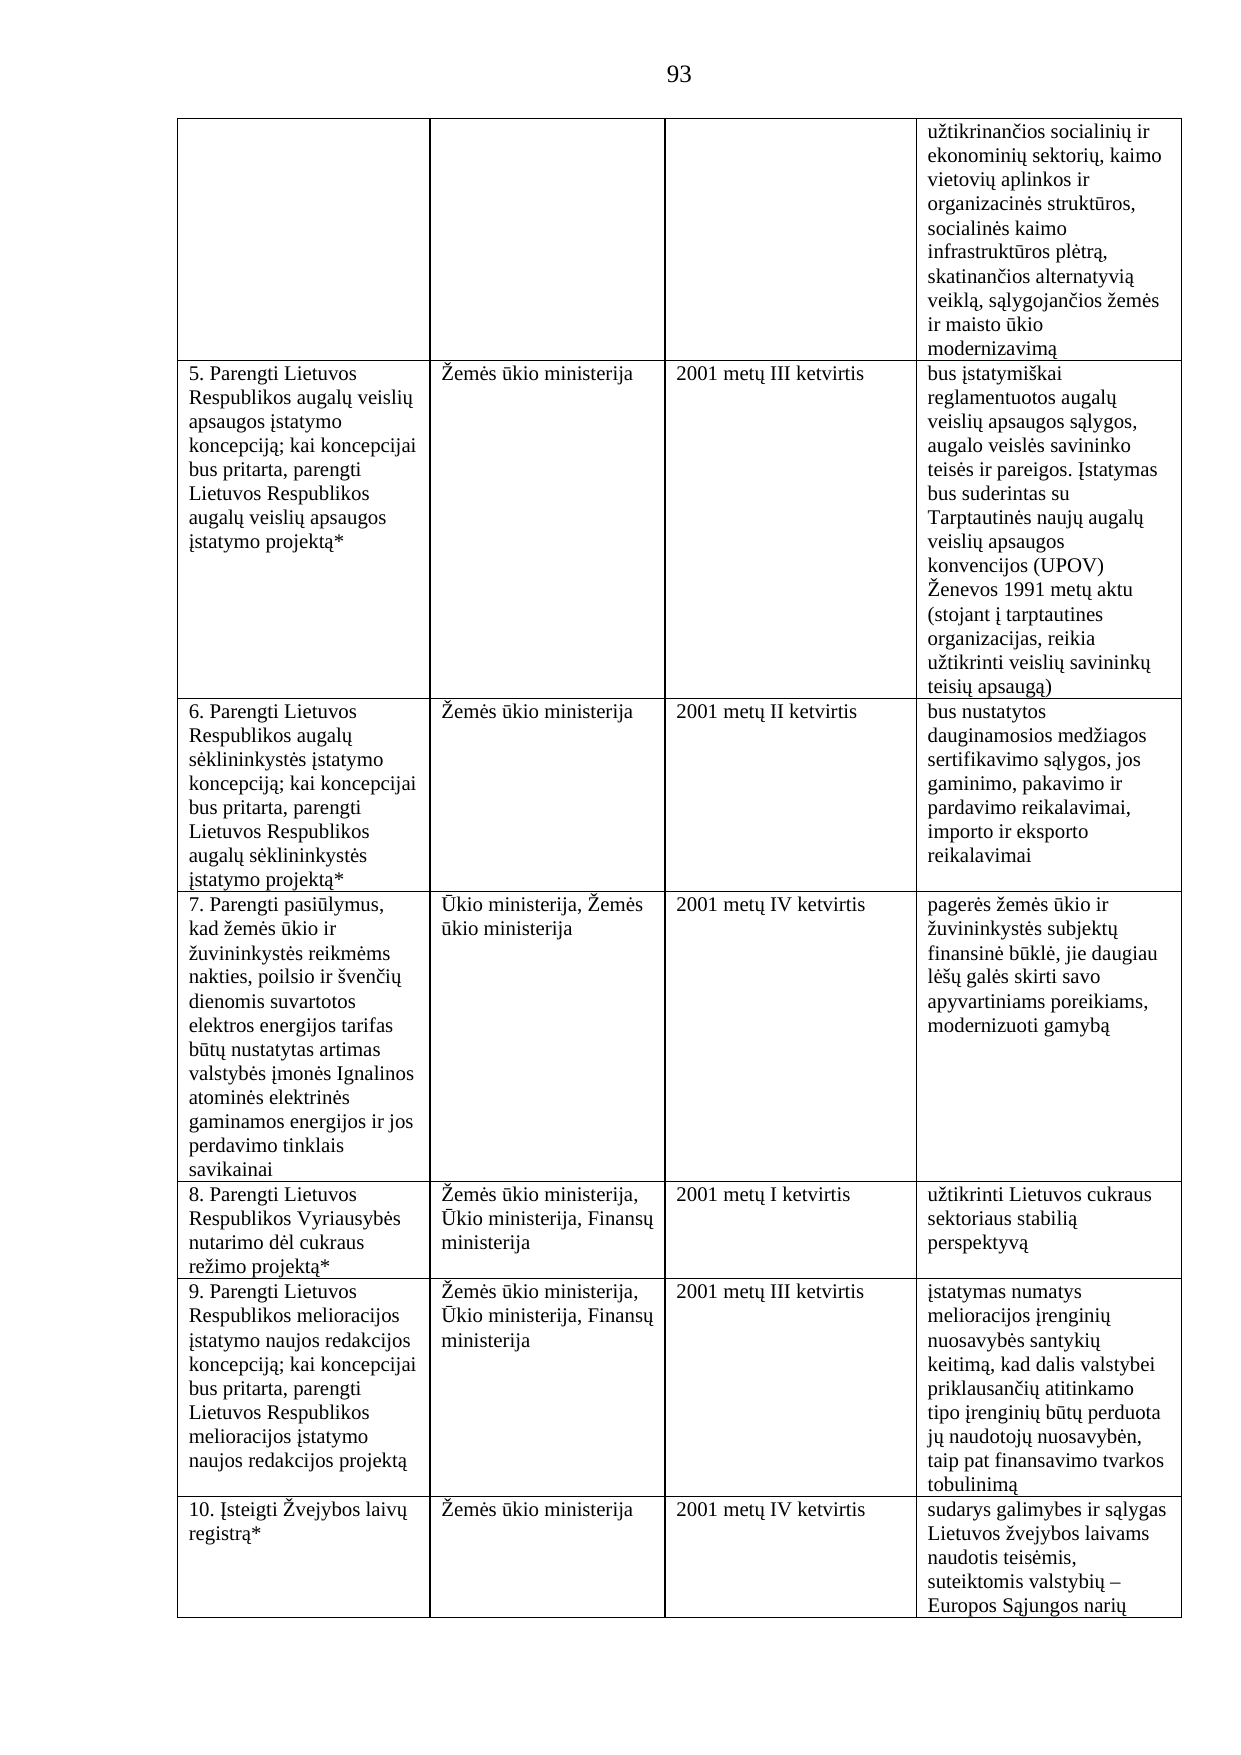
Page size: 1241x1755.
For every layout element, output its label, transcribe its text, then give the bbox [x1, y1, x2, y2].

table_cell Žemės ūkio ministerija [431, 1497, 664, 1617]
table_cell įstatymas numatys melioracijos įrenginių nuosavybės santykių keitimą, kad dalis valstybei priklausančių atitinkamo tipo įrenginių būtų perduota jų naudotojų nuosavybėn, taip pat finansavimo tvarkos tobulinimą [917, 1279, 1181, 1496]
table_cell sudarys galimybes ir sąlygas Lietuvos žvejybos laivams naudotis teisėmis, suteiktomis valstybių – Europos Sąjungos narių [917, 1497, 1181, 1617]
table_cell 2001 metų IV ketvirtis [666, 892, 916, 1181]
table_cell Ūkio ministerija, Žemės ūkio ministerija [431, 892, 664, 1181]
table_cell 2001 metų II ketvirtis [666, 699, 916, 891]
table_cell 6. Parengti Lietuvos Respublikos augalų sėklininkystės įstatymo koncepciją; kai koncepcijai bus pritarta, parengti Lietuvos Respublikos augalų sėklininkystės įstatymo projektą* [178, 699, 429, 891]
table_cell Žemės ūkio ministerija, Ūkio ministerija, Finansų ministerija [431, 1279, 664, 1496]
table_cell užtikrinančios socialinių ir ekonominių sektorių, kaimo vietovių aplinkos ir organizacinės struktūros, socialinės kaimo infrastruktūros plėtrą, skatinančios alternatyvią veiklą, sąlygojančios žemės ir maisto ūkio modernizavimą [917, 119, 1181, 360]
table_cell bus nustatytos dauginamosios medžiagos sertifikavimo sąlygos, jos gaminimo, pakavimo ir pardavimo reikalavimai, importo ir eksporto reikalavimai [917, 699, 1181, 891]
table_cell pagerės žemės ūkio ir žuvininkystės subjektų finansinė būklė, jie daugiau lėšų galės skirti savo apyvartiniams poreikiams, modernizuoti gamybą [917, 892, 1181, 1181]
table_cell bus įstatymiškai reglamentuotos augalų veislių apsaugos sąlygos, augalo veislės savininko teisės ir pareigos. Įstatymas bus suderintas su Tarptautinės naujų augalų veislių apsaugos konvencijos (UPOV) Ženevos 1991 metų aktu (stojant į tarptautines organizacijas, reikia užtikrinti veislių savininkų teisių apsaugą) [917, 361, 1181, 698]
table_cell 2001 metų I ketvirtis [666, 1182, 916, 1278]
table_cell Žemės ūkio ministerija, Ūkio ministerija, Finansų ministerija [431, 1182, 664, 1278]
table_cell 2001 metų IV ketvirtis [666, 1497, 916, 1617]
table_cell 8. Parengti Lietuvos Respublikos Vyriausybės nutarimo dėl cukraus režimo projektą* [178, 1182, 429, 1278]
table_cell užtikrinti Lietuvos cukraus sektoriaus stabilią perspektyvą [917, 1182, 1181, 1278]
table_cell [666, 119, 916, 360]
table_cell [431, 119, 664, 360]
table_cell Žemės ūkio ministerija [431, 699, 664, 891]
table_cell 7. Parengti pasiūlymus, kad žemės ūkio ir žuvininkystės reikmėms nakties, poilsio ir švenčių dienomis suvartotos elektros energijos tarifas būtų nustatytas artimas valstybės įmonės Ignalinos atominės elektrinės gaminamos energijos ir jos perdavimo tinklais savikainai [178, 892, 429, 1181]
table_cell 10. Įsteigti Žvejybos laivų registrą* [178, 1497, 429, 1617]
table_cell 5. Parengti Lietuvos Respublikos augalų veislių apsaugos įstatymo koncepciją; kai koncepcijai bus pritarta, parengti Lietuvos Respublikos augalų veislių apsaugos įstatymo projektą* [178, 361, 429, 698]
table_cell 2001 metų III ketvirtis [666, 1279, 916, 1496]
table_cell 9. Parengti Lietuvos Respublikos melioracijos įstatymo naujos redakcijos koncepciją; kai koncepcijai bus pritarta, parengti Lietuvos Respublikos melioracijos įstatymo naujos redakcijos projektą [178, 1279, 429, 1496]
table_cell 2001 metų III ketvirtis [666, 361, 916, 698]
table_cell [178, 119, 429, 360]
table_cell Žemės ūkio ministerija [431, 361, 664, 698]
